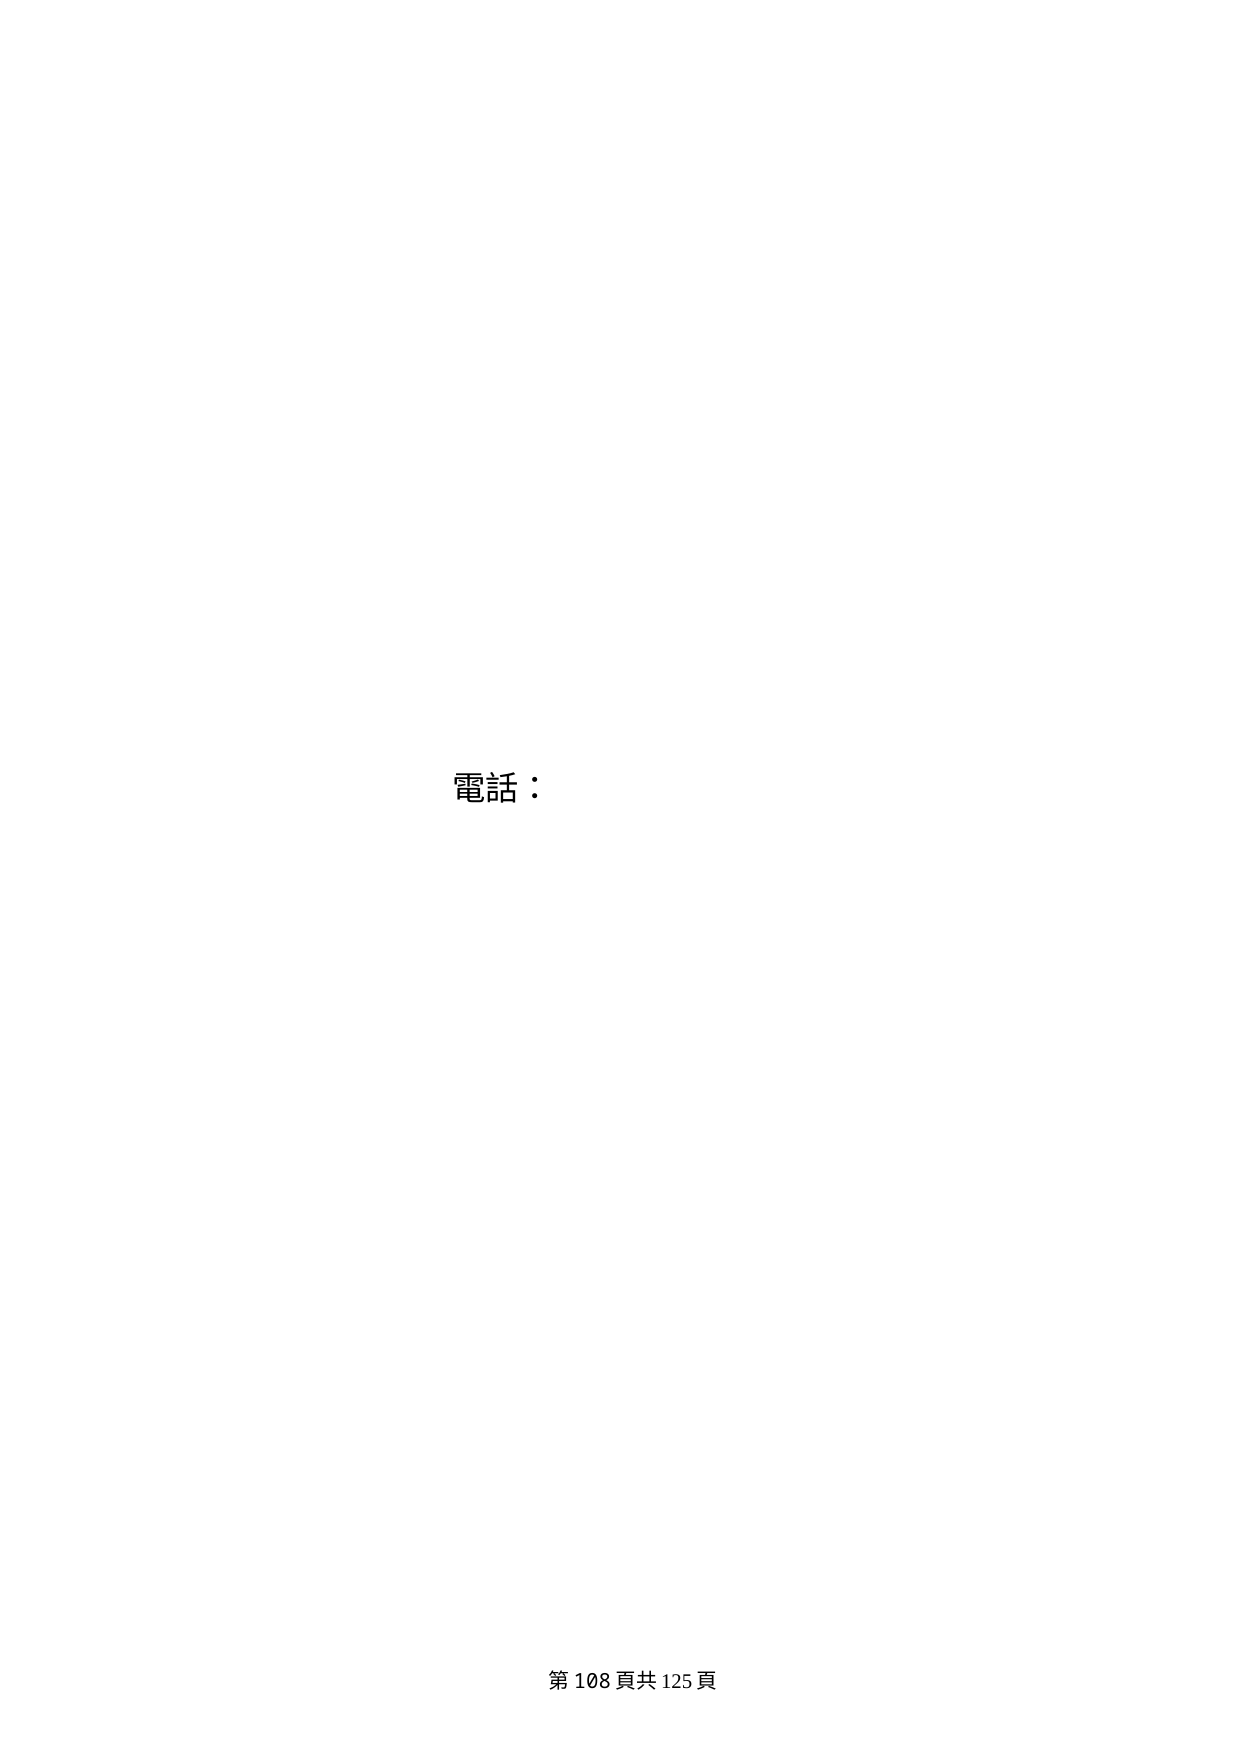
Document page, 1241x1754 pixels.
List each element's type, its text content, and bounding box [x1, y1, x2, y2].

text 電話： [89, 745, 1152, 807]
